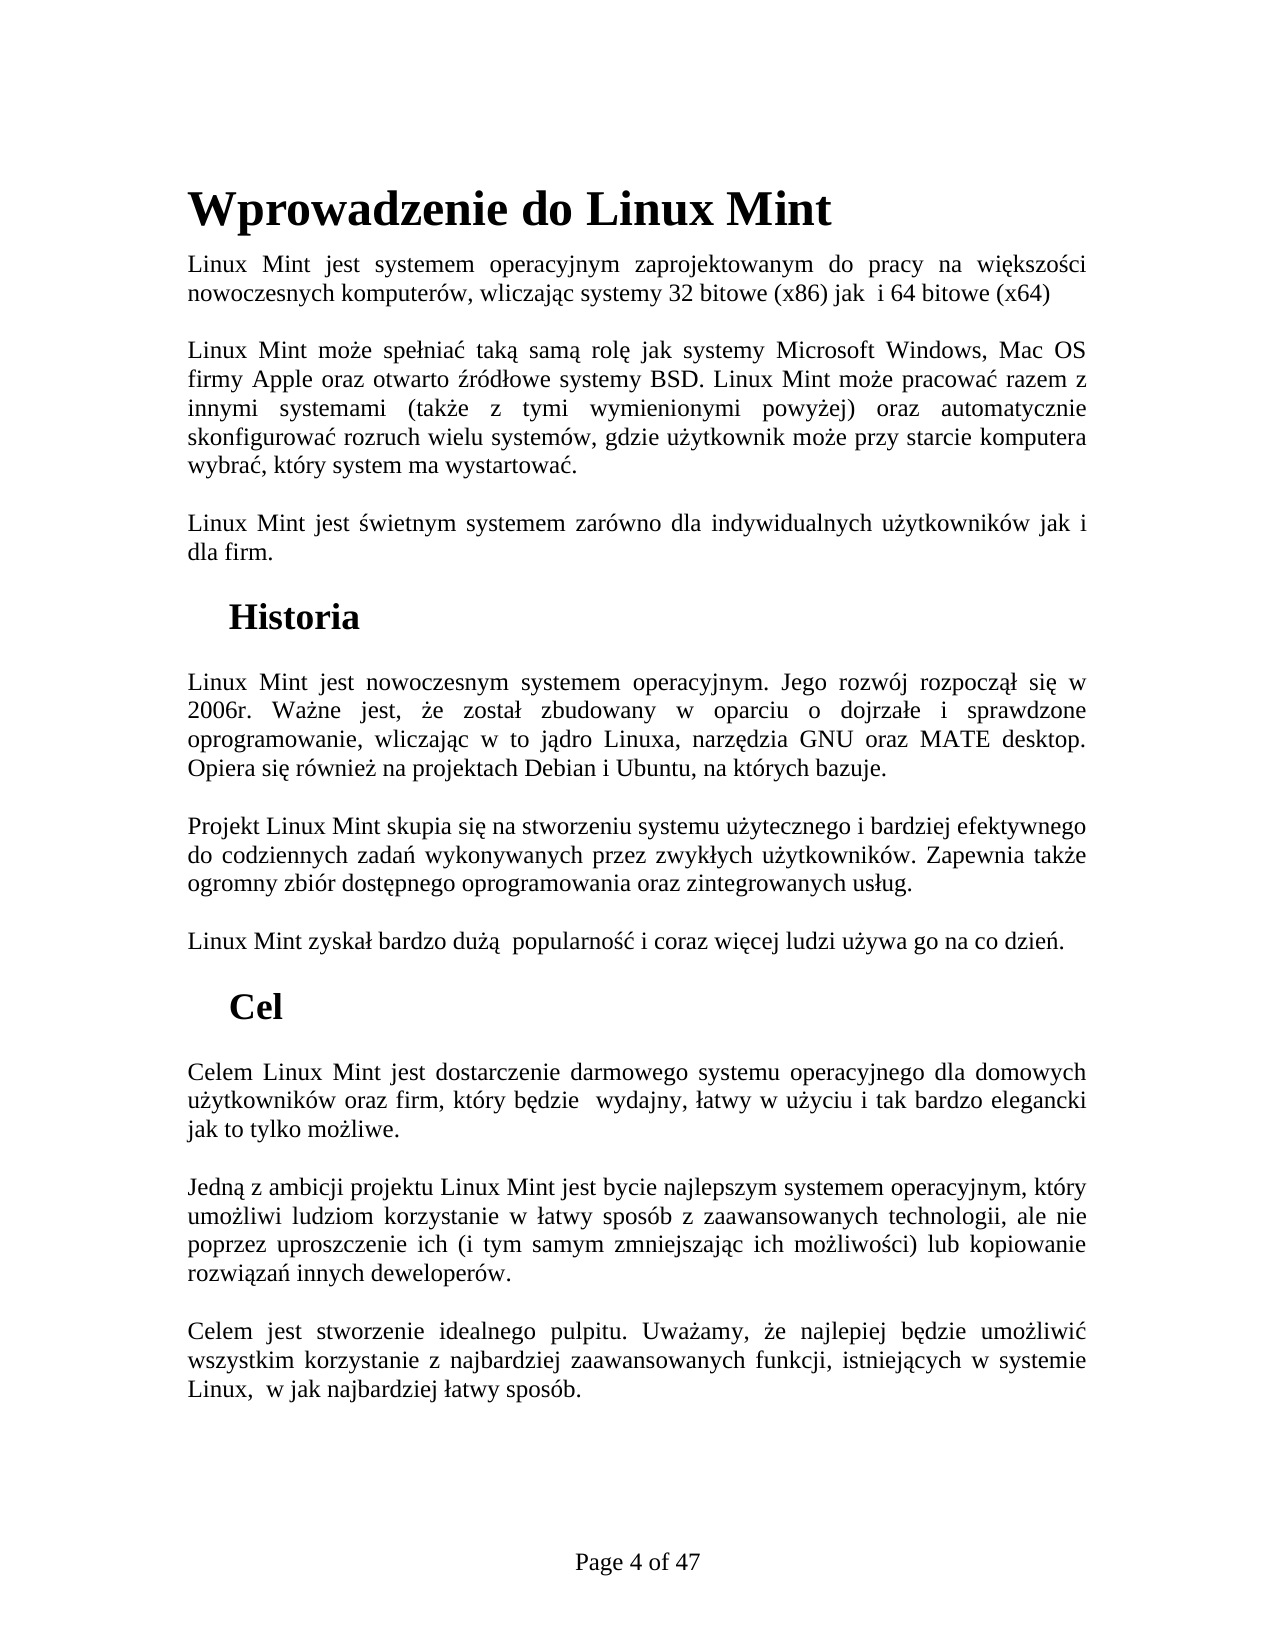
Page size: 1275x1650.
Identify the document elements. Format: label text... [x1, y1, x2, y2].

text Linux Mint jest nowoczesnym systemem operacyjnym. Jego rozwój rozpoczął się w 2006r. Ważne jest, że został zbudowany w oparciu o dojrzałe i sprawdzone oprogramowanie, wliczając w to jądro Linuxa, narzędzia GNU oraz MATE desktop. Opiera się również na projektach Debian i Ubuntu, na których bazuje. [187, 667, 1087, 782]
text Jedną z ambicji projektu Linux Mint jest bycie najlepszym systemem operacyjnym, który umożliwi ludziom korzystanie w łatwy sposób z zaawansowanych technologii, ale nie poprzez uproszczenie ich (i tym samym zmniejszając ich możliwości) lub kopiowanie rozwiązań innych deweloperów. [187, 1172, 1087, 1287]
text Linux Mint jest świetnym systemem zarówno dla indywidualnych użytkowników jak i dla firm. [187, 508, 1087, 565]
text Projekt Linux Mint skupia się na stworzeniu systemu użytecznego i bardziej efektywnego do codziennych zadań wykonywanych przez zwykłych użytkowników. Zapewnia także ogromny zbiór dostępnego oprogramowania oraz zintegrowanych usług. [187, 811, 1087, 897]
subtitle Cel [187, 984, 1087, 1027]
text Linux Mint może spełniać taką samą rolę jak systemy Microsoft Windows, Mac OS firmy Apple oraz otwarto źródłowe systemy BSD. Linux Mint może pracować razem z innymi systemami (także z tymi wymienionymi powyżej) oraz automatycznie skonfigurować rozruch wielu systemów, gdzie użytkownik może przy starcie komputera wybrać, który system ma wystartować. [187, 335, 1087, 479]
subtitle Wprowadzenie do Linux Mint [187, 179, 1087, 237]
text Celem Linux Mint jest dostarczenie darmowego systemu operacyjnego dla domowych użytkowników oraz firm, który będzie wydajny, łatwy w użyciu i tak bardzo elegancki jak to tylko możliwe. [187, 1057, 1087, 1143]
subtitle Historia [187, 594, 1087, 638]
text Celem jest stworzenie idealnego pulpitu. Uważamy, że najlepiej będzie umożliwić wszystkim korzystanie z najbardziej zaawansowanych funkcji, istniejących w systemie Linux, w jak najbardziej łatwy sposób. [187, 1316, 1087, 1402]
text Linux Mint zyskał bardzo dużą popularność i coraz więcej ludzi używa go na co dzień. [187, 926, 1087, 955]
text Linux Mint jest systemem operacyjnym zaprojektowanym do pracy na większości nowoczesnych komputerów, wliczając systemy 32 bitowe (x86) jak i 64 bitowe (x64) [187, 249, 1087, 307]
